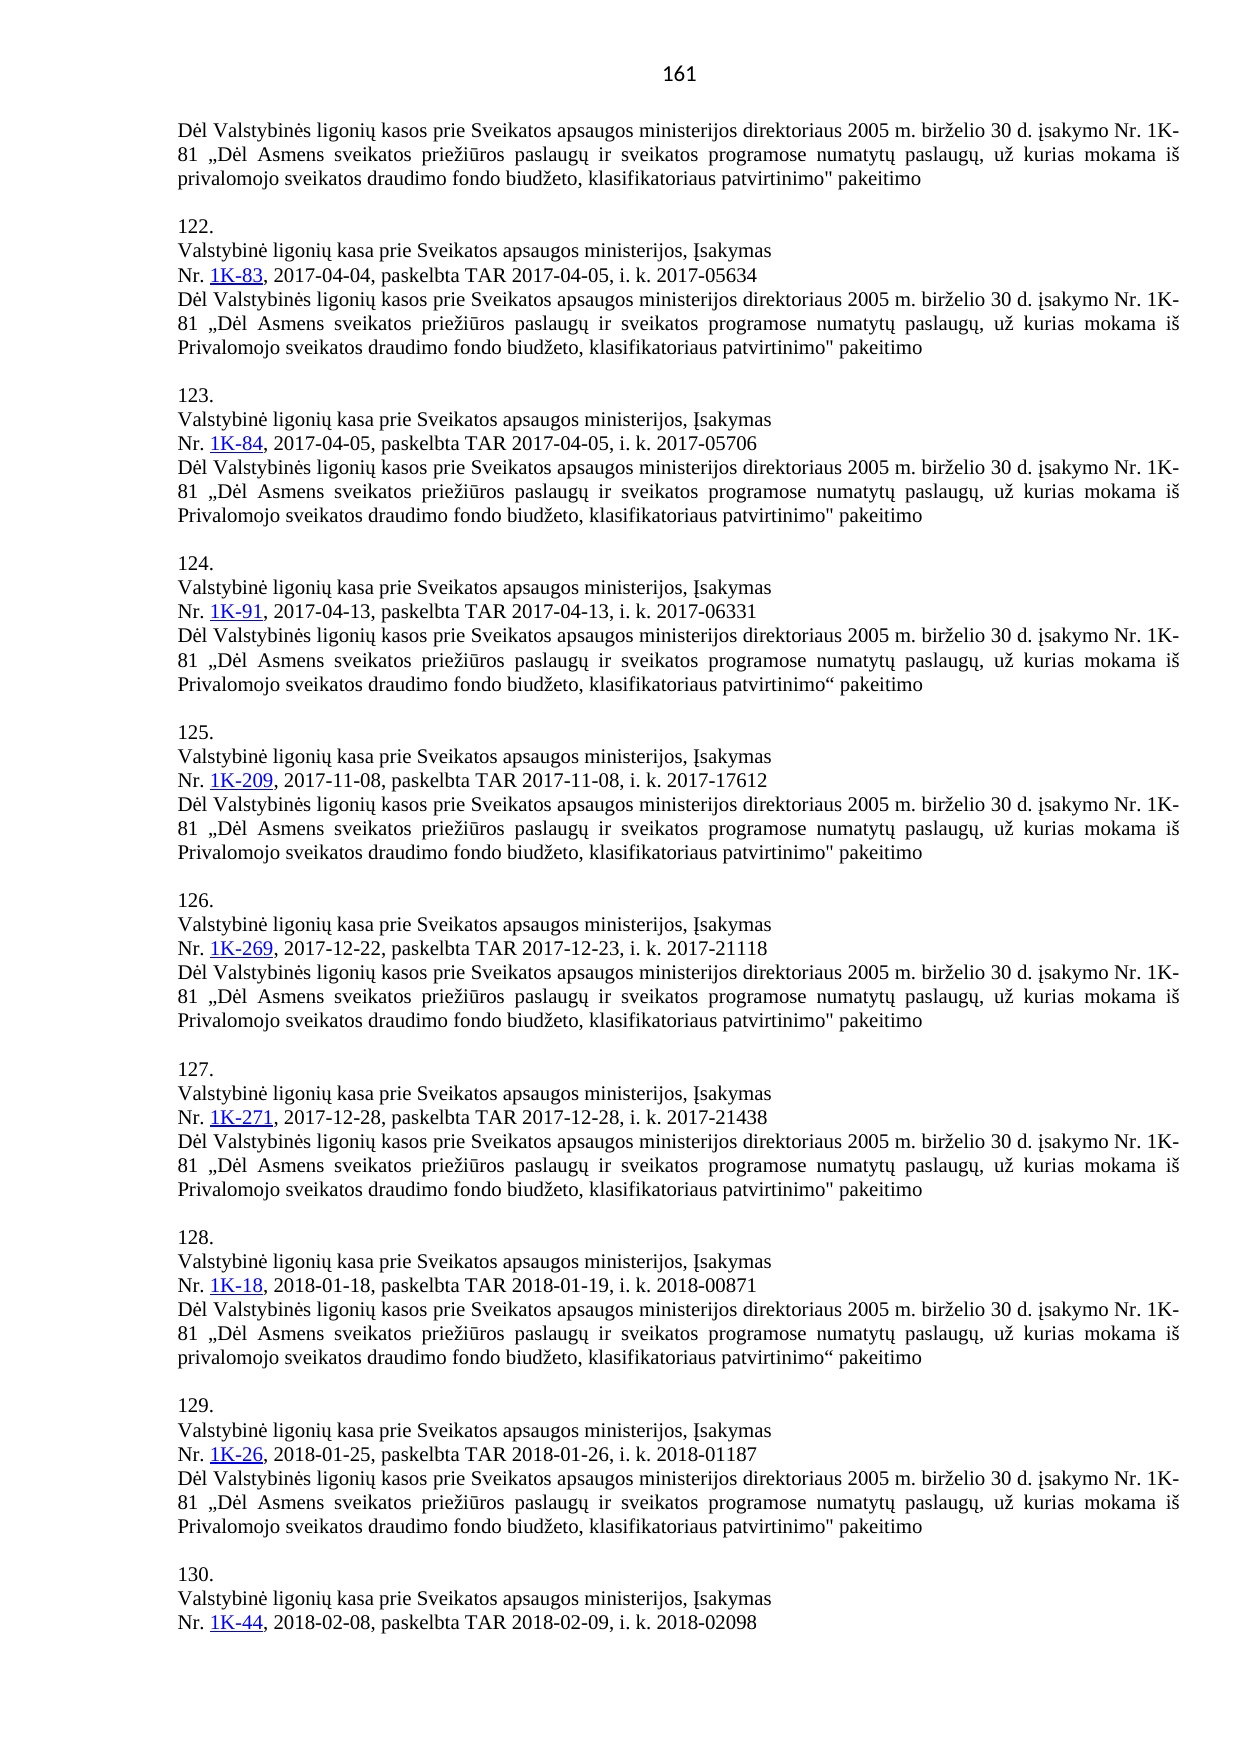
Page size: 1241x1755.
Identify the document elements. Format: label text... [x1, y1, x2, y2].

text Nr. 1K-91, 2017-04-13, paskelbta TAR 2017-04-13, i. k. 2017-06331 [177, 599, 1181, 623]
text Dėl Valstybinės ligonių kasos prie Sveikatos apsaugos ministerijos direktoriaus 2005 m. birželio 30 d. įsakymo Nr. 1K-81 „Dėl Asmens sveikatos priežiūros paslaugų ir sveikatos programose numatytų paslaugų, už kurias mokama iš Privalomojo sveikatos draudimo fondo biudžeto, klasifikatoriaus patvirtinimo" pakeitimo [177, 1129, 1181, 1201]
text 122. [177, 214, 1181, 238]
text Nr. 1K-83, 2017-04-04, paskelbta TAR 2017-04-05, i. k. 2017-05634 [177, 262, 1181, 287]
text 130. [177, 1562, 1181, 1586]
text Valstybinė ligonių kasa prie Sveikatos apsaugos ministerijos, Įsakymas [177, 912, 1181, 936]
text Nr. 1K-26, 2018-01-25, paskelbta TAR 2018-01-26, i. k. 2018-01187 [177, 1442, 1181, 1466]
text Valstybinė ligonių kasa prie Sveikatos apsaugos ministerijos, Įsakymas [177, 1249, 1181, 1273]
text Nr. 1K-44, 2018-02-08, paskelbta TAR 2018-02-09, i. k. 2018-02098 [177, 1610, 1181, 1634]
text Dėl Valstybinės ligonių kasos prie Sveikatos apsaugos ministerijos direktoriaus 2005 m. birželio 30 d. įsakymo Nr. 1K-81 „Dėl Asmens sveikatos priežiūros paslaugų ir sveikatos programose numatytų paslaugų, už kurias mokama iš Privalomojo sveikatos draudimo fondo biudžeto, klasifikatoriaus patvirtinimo" pakeitimo [177, 792, 1181, 864]
text Dėl Valstybinės ligonių kasos prie Sveikatos apsaugos ministerijos direktoriaus 2005 m. birželio 30 d. įsakymo Nr. 1K-81 „Dėl Asmens sveikatos priežiūros paslaugų ir sveikatos programose numatytų paslaugų, už kurias mokama iš privalomojo sveikatos draudimo fondo biudžeto, klasifikatoriaus patvirtinimo" pakeitimo [177, 118, 1181, 190]
text Dėl Valstybinės ligonių kasos prie Sveikatos apsaugos ministerijos direktoriaus 2005 m. birželio 30 d. įsakymo Nr. 1K-81 „Dėl Asmens sveikatos priežiūros paslaugų ir sveikatos programose numatytų paslaugų, už kurias mokama iš Privalomojo sveikatos draudimo fondo biudžeto, klasifikatoriaus patvirtinimo" pakeitimo [177, 287, 1181, 359]
text 126. [177, 888, 1181, 912]
text Dėl Valstybinės ligonių kasos prie Sveikatos apsaugos ministerijos direktoriaus 2005 m. birželio 30 d. įsakymo Nr. 1K-81 „Dėl Asmens sveikatos priežiūros paslaugų ir sveikatos programose numatytų paslaugų, už kurias mokama iš Privalomojo sveikatos draudimo fondo biudžeto, klasifikatoriaus patvirtinimo" pakeitimo [177, 455, 1181, 527]
text 123. [177, 383, 1181, 407]
text Valstybinė ligonių kasa prie Sveikatos apsaugos ministerijos, Įsakymas [177, 575, 1181, 599]
text Nr. 1K-271, 2017-12-28, paskelbta TAR 2017-12-28, i. k. 2017-21438 [177, 1105, 1181, 1129]
text Valstybinė ligonių kasa prie Sveikatos apsaugos ministerijos, Įsakymas [177, 744, 1181, 768]
text Dėl Valstybinės ligonių kasos prie Sveikatos apsaugos ministerijos direktoriaus 2005 m. birželio 30 d. įsakymo Nr. 1K-81 „Dėl Asmens sveikatos priežiūros paslaugų ir sveikatos programose numatytų paslaugų, už kurias mokama iš Privalomojo sveikatos draudimo fondo biudžeto, klasifikatoriaus patvirtinimo" pakeitimo [177, 1466, 1181, 1538]
text 129. [177, 1393, 1181, 1417]
text Nr. 1K-84, 2017-04-05, paskelbta TAR 2017-04-05, i. k. 2017-05706 [177, 431, 1181, 455]
text Valstybinė ligonių kasa prie Sveikatos apsaugos ministerijos, Įsakymas [177, 1586, 1181, 1610]
text Nr. 1K-269, 2017-12-22, paskelbta TAR 2017-12-23, i. k. 2017-21118 [177, 936, 1181, 960]
text Valstybinė ligonių kasa prie Sveikatos apsaugos ministerijos, Įsakymas [177, 407, 1181, 431]
text Dėl Valstybinės ligonių kasos prie Sveikatos apsaugos ministerijos direktoriaus 2005 m. birželio 30 d. įsakymo Nr. 1K-81 „Dėl Asmens sveikatos priežiūros paslaugų ir sveikatos programose numatytų paslaugų, už kurias mokama iš Privalomojo sveikatos draudimo fondo biudžeto, klasifikatoriaus patvirtinimo" pakeitimo [177, 960, 1181, 1032]
text Nr. 1K-209, 2017-11-08, paskelbta TAR 2017-11-08, i. k. 2017-17612 [177, 768, 1181, 792]
text 124. [177, 551, 1181, 575]
text Dėl Valstybinės ligonių kasos prie Sveikatos apsaugos ministerijos direktoriaus 2005 m. birželio 30 d. įsakymo Nr. 1K-81 „Dėl Asmens sveikatos priežiūros paslaugų ir sveikatos programose numatytų paslaugų, už kurias mokama iš Privalomojo sveikatos draudimo fondo biudžeto, klasifikatoriaus patvirtinimo“ pakeitimo [177, 623, 1181, 696]
text Nr. 1K-18, 2018-01-18, paskelbta TAR 2018-01-19, i. k. 2018-00871 [177, 1273, 1181, 1297]
text Dėl Valstybinės ligonių kasos prie Sveikatos apsaugos ministerijos direktoriaus 2005 m. birželio 30 d. įsakymo Nr. 1K-81 „Dėl Asmens sveikatos priežiūros paslaugų ir sveikatos programose numatytų paslaugų, už kurias mokama iš privalomojo sveikatos draudimo fondo biudžeto, klasifikatoriaus patvirtinimo“ pakeitimo [177, 1297, 1181, 1369]
text Valstybinė ligonių kasa prie Sveikatos apsaugos ministerijos, Įsakymas [177, 238, 1181, 262]
text Valstybinė ligonių kasa prie Sveikatos apsaugos ministerijos, Įsakymas [177, 1081, 1181, 1105]
text 127. [177, 1057, 1181, 1081]
text Valstybinė ligonių kasa prie Sveikatos apsaugos ministerijos, Įsakymas [177, 1417, 1181, 1442]
text 128. [177, 1225, 1181, 1249]
text 125. [177, 720, 1181, 744]
